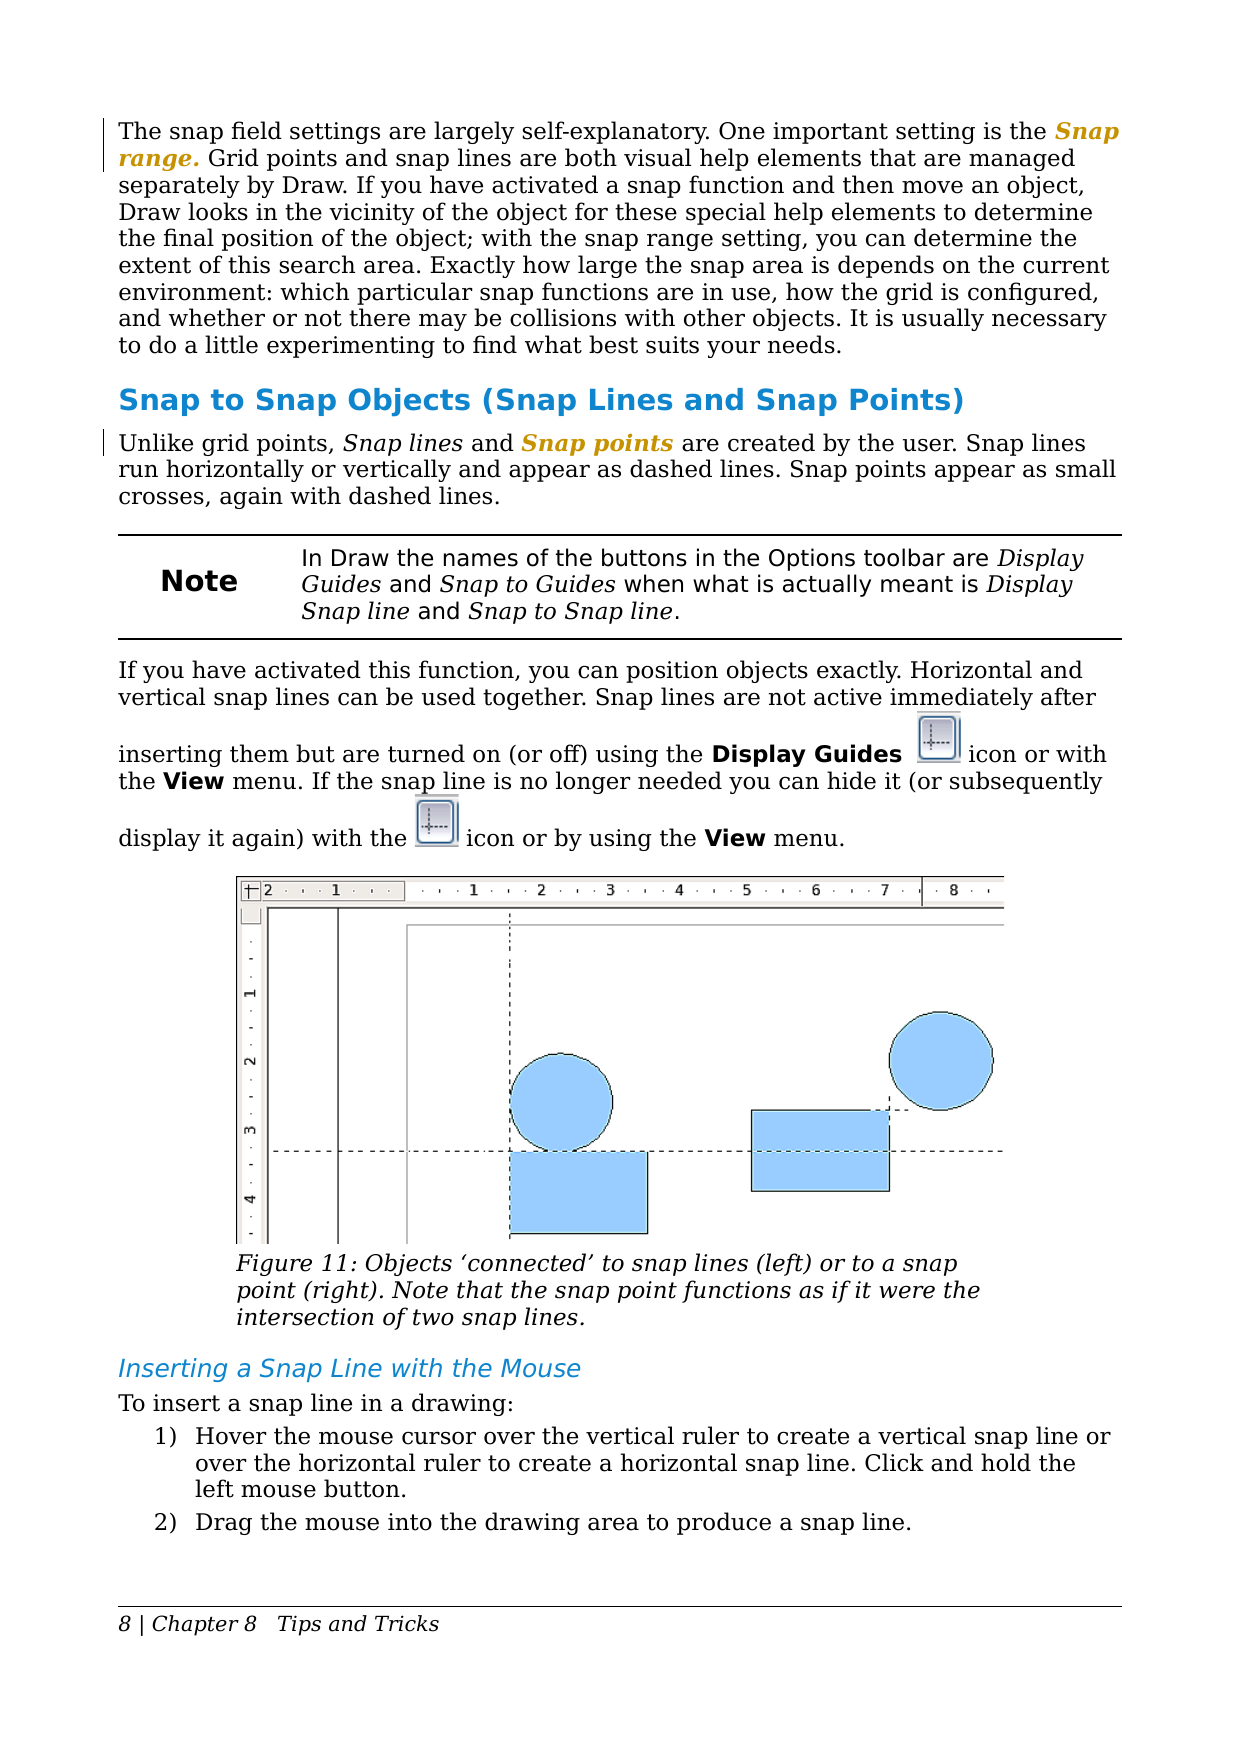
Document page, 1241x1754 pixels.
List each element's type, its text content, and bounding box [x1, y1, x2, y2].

table_header Note [118, 536, 280, 638]
text If you have activated this function, you can position objects exactly. Horizontal and vertical snap lines can be used together. Snap lines are not active immediately after inserting them but are turned on (or off) using the Display Guides icon or with the View menu. If the snap line is no longer needed you can hide it (or subsequently display it again) with the icon or by using the View menu. [118, 658, 1122, 852]
picture [414, 794, 459, 847]
list Drag the mouse into the drawing area to produce a snap line. [177, 1509, 1122, 1536]
list Figure 11: Objects ‘connected’ to snap lines (left) or to a snap point (right). Note that the snap point functions as if it were the intersection of two snap lines. [236, 1250, 1004, 1330]
table_header In Draw the names of the buttons in the Options toolbar are Display Guides and Snap to Guides when what is actually meant is Display Snap line and Snap to Snap line. [280, 536, 1122, 638]
subtitle Inserting a Snap Line with the Mouse [118, 1354, 1122, 1384]
list To insert a snap line in a drawing: [118, 1390, 1122, 1417]
picture [236, 876, 1005, 1244]
subtitle Snap to Snap Objects (Snap Lines and Snap Points) [118, 383, 1122, 417]
text Unlike grid points, Snap lines and Snap points are created by the user. Snap lines run horizontally or vertically and appear as dashed lines. Snap points appear as small crosses, again with dashed lines. [118, 429, 1122, 510]
picture [917, 711, 961, 763]
text The snap field settings are largely self-explanatory. One important setting is the Snap range. Grid points and snap lines are both visual help elements that are managed separately by Draw. If you have activated a snap function and then move an object, Draw looks in the vicinity of the object for these special help elements to determine the final position of the object; with the snap range setting, you can determine the extent of this search area. Exactly how large the snap area is depends on the current environment: which particular snap functions are in use, how the grid is configured, and whether or not there may be collisions with other objects. It is usually necessary to do a little experimenting to find what best suits your needs. [118, 118, 1122, 359]
list Hover the mouse cursor over the vertical ruler to create a vertical snap line or over the horizontal ruler to create a horizontal snap line. Click and hold the left mouse button. [177, 1423, 1122, 1503]
